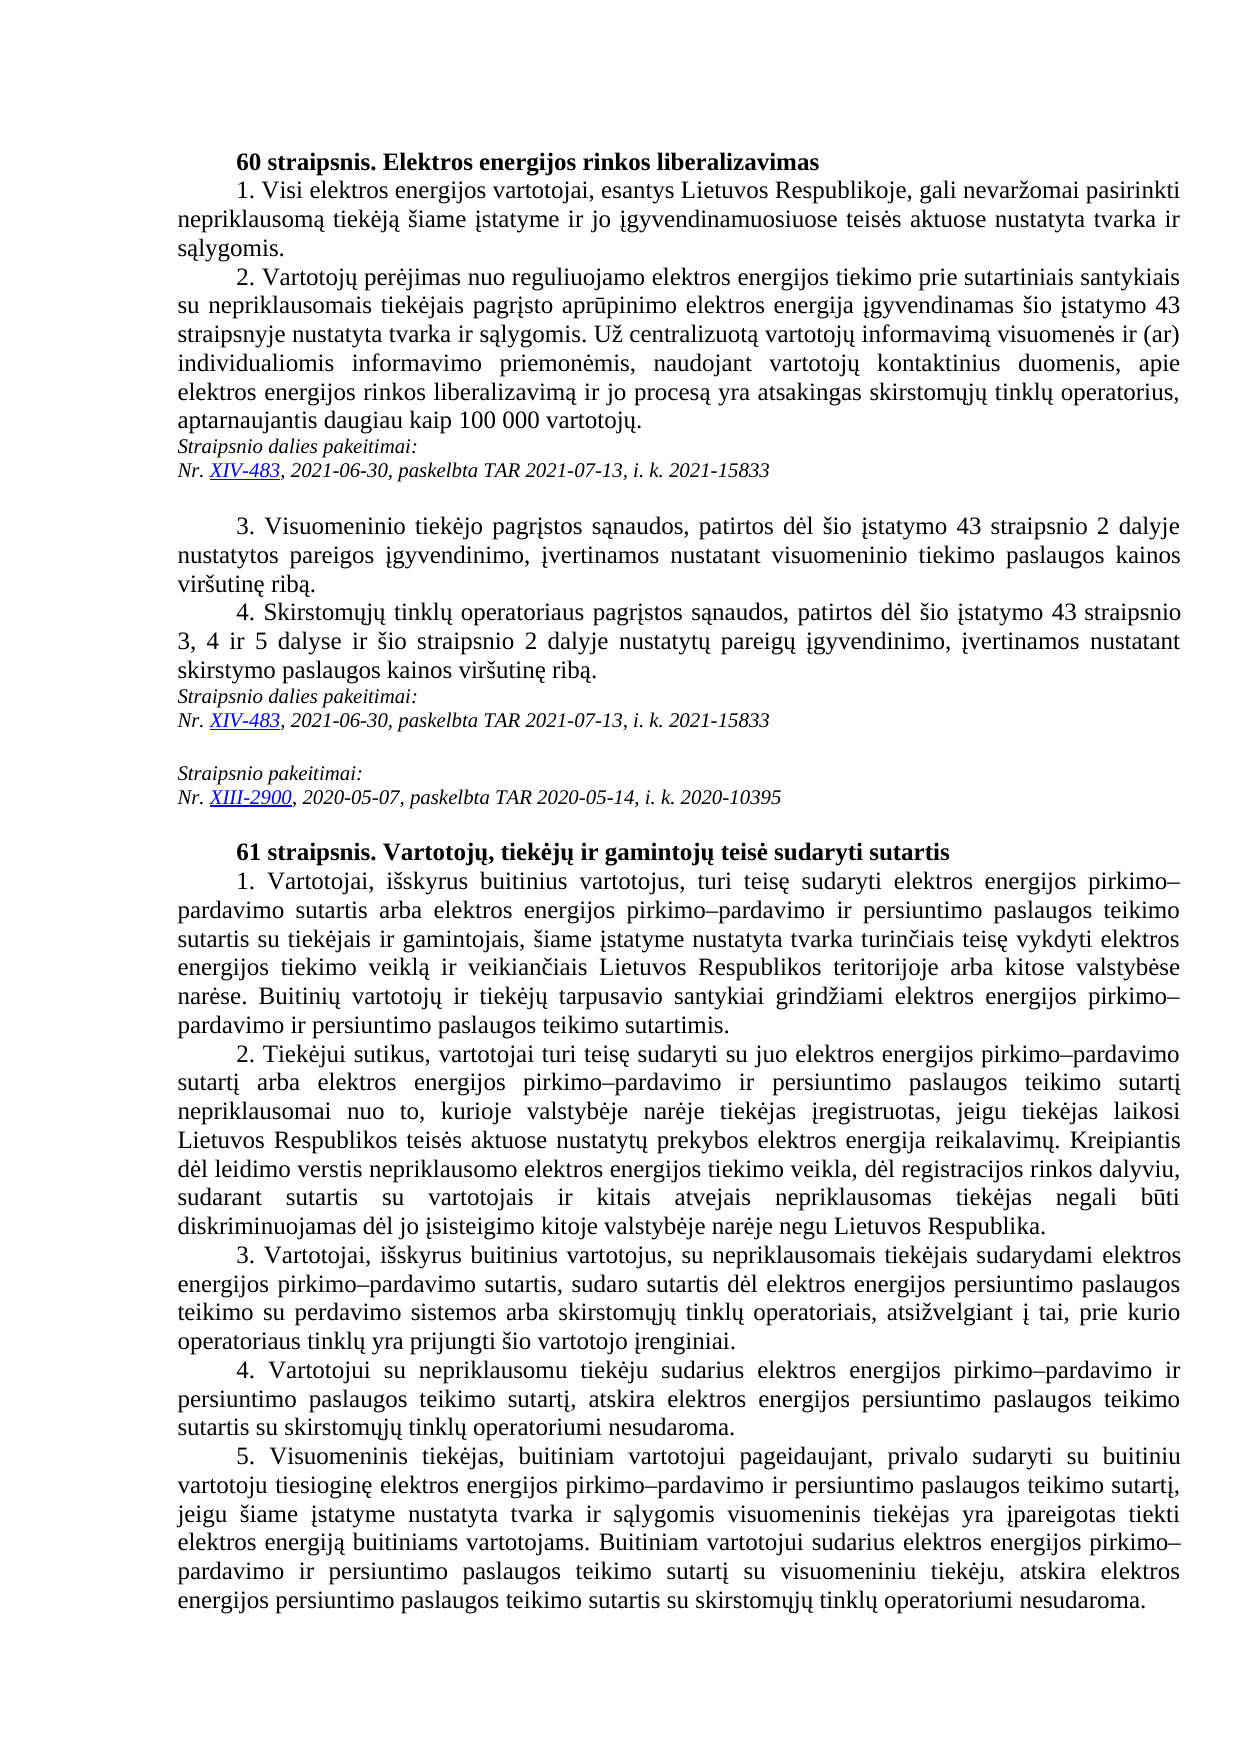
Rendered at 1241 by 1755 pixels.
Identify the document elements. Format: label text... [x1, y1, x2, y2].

text 60 straipsnis. Elektros energijos rinkos liberalizavimas [177, 147, 1181, 176]
text 1. Vartotojai, išskyrus buitinius vartotojus, turi teisę sudaryti elektros energijos pirkimo–pardavimo sutartis arba elektros energijos pirkimo–pardavimo ir persiuntimo paslaugos teikimo sutartis su tiekėjais ir gamintojais, šiame įstatyme nustatyta tvarka turinčiais teisę vykdyti elektros energijos tiekimo veiklą ir veikiančiais Lietuvos Respublikos teritorijoje arba kitose valstybėse narėse. Buitinių vartotojų ir tiekėjų tarpusavio santykiai grindžiami elektros energijos pirkimo–pardavimo ir persiuntimo paslaugos teikimo sutartimis. [177, 866, 1181, 1039]
text 3. Visuomeninio tiekėjo pagrįstos sąnaudos, patirtos dėl šio įstatymo 43 straipsnio 2 dalyje nustatytos pareigos įgyvendinimo, įvertinamos nustatant visuomeninio tiekimo paslaugos kainos viršutinę ribą. [177, 511, 1181, 597]
text Nr. XIV-483, 2021-06-30, paskelbta TAR 2021-07-13, i. k. 2021-15833 [177, 458, 1181, 482]
text Nr. XIV-483, 2021-06-30, paskelbta TAR 2021-07-13, i. k. 2021-15833 [177, 708, 1181, 732]
text 61 straipsnis. Vartotojų, tiekėjų ir gamintojų teisė sudaryti sutartis [177, 837, 1181, 866]
text Straipsnio dalies pakeitimai: [177, 434, 1181, 458]
text 2. Vartotojų perėjimas nuo reguliuojamo elektros energijos tiekimo prie sutartiniais santykiais su nepriklausomais tiekėjais pagrįsto aprūpinimo elektros energija įgyvendinamas šio įstatymo 43 straipsnyje nustatyta tvarka ir sąlygomis. Už centralizuotą vartotojų informavimą visuomenės ir (ar) individualiomis informavimo priemonėmis, naudojant vartotojų kontaktinius duomenis, apie elektros energijos rinkos liberalizavimą ir jo procesą yra atsakingas skirstomųjų tinklų operatorius, aptarnaujantis daugiau kaip 100 000 vartotojų. [177, 262, 1181, 434]
text 1. Visi elektros energijos vartotojai, esantys Lietuvos Respublikoje, gali nevaržomai pasirinkti nepriklausomą tiekėją šiame įstatyme ir jo įgyvendinamuosiuose teisės aktuose nustatyta tvarka ir sąlygomis. [177, 176, 1181, 262]
text 5. Visuomeninis tiekėjas, buitiniam vartotojui pageidaujant, privalo sudaryti su buitiniu vartotoju tiesioginę elektros energijos pirkimo–pardavimo ir persiuntimo paslaugos teikimo sutartį, jeigu šiame įstatyme nustatyta tvarka ir sąlygomis visuomeninis tiekėjas yra įpareigotas tiekti elektros energiją buitiniams vartotojams. Buitiniam vartotojui sudarius elektros energijos pirkimo–pardavimo ir persiuntimo paslaugos teikimo sutartį su visuomeniniu tiekėju, atskira elektros energijos persiuntimo paslaugos teikimo sutartis su skirstomųjų tinklų operatoriumi nesudaroma. [177, 1441, 1181, 1614]
text Nr. XIII-2900, 2020-05-07, paskelbta TAR 2020-05-14, i. k. 2020-10395 [177, 785, 1181, 809]
text Straipsnio pakeitimai: [177, 761, 1181, 785]
text Straipsnio dalies pakeitimai: [177, 684, 1181, 708]
text 2. Tiekėjui sutikus, vartotojai turi teisę sudaryti su juo elektros energijos pirkimo–pardavimo sutartį arba elektros energijos pirkimo–pardavimo ir persiuntimo paslaugos teikimo sutartį nepriklausomai nuo to, kurioje valstybėje narėje tiekėjas įregistruotas, jeigu tiekėjas laikosi Lietuvos Respublikos teisės aktuose nustatytų prekybos elektros energija reikalavimų. Kreipiantis dėl leidimo verstis nepriklausomo elektros energijos tiekimo veikla, dėl registracijos rinkos dalyviu, sudarant sutartis su vartotojais ir kitais atvejais nepriklausomas tiekėjas negali būti diskriminuojamas dėl jo įsisteigimo kitoje valstybėje narėje negu Lietuvos Respublika. [177, 1039, 1181, 1240]
text 3. Vartotojai, išskyrus buitinius vartotojus, su nepriklausomais tiekėjais sudarydami elektros energijos pirkimo–pardavimo sutartis, sudaro sutartis dėl elektros energijos persiuntimo paslaugos teikimo su perdavimo sistemos arba skirstomųjų tinklų operatoriais, atsižvelgiant į tai, prie kurio operatoriaus tinklų yra prijungti šio vartotojo įrenginiai. [177, 1240, 1181, 1355]
text 4. Vartotojui su nepriklausomu tiekėju sudarius elektros energijos pirkimo–pardavimo ir persiuntimo paslaugos teikimo sutartį, atskira elektros energijos persiuntimo paslaugos teikimo sutartis su skirstomųjų tinklų operatoriumi nesudaroma. [177, 1355, 1181, 1441]
text 4. Skirstomųjų tinklų operatoriaus pagrįstos sąnaudos, patirtos dėl šio įstatymo 43 straipsnio 3, 4 ir 5 dalyse ir šio straipsnio 2 dalyje nustatytų pareigų įgyvendinimo, įvertinamos nustatant skirstymo paslaugos kainos viršutinę ribą. [177, 597, 1181, 684]
